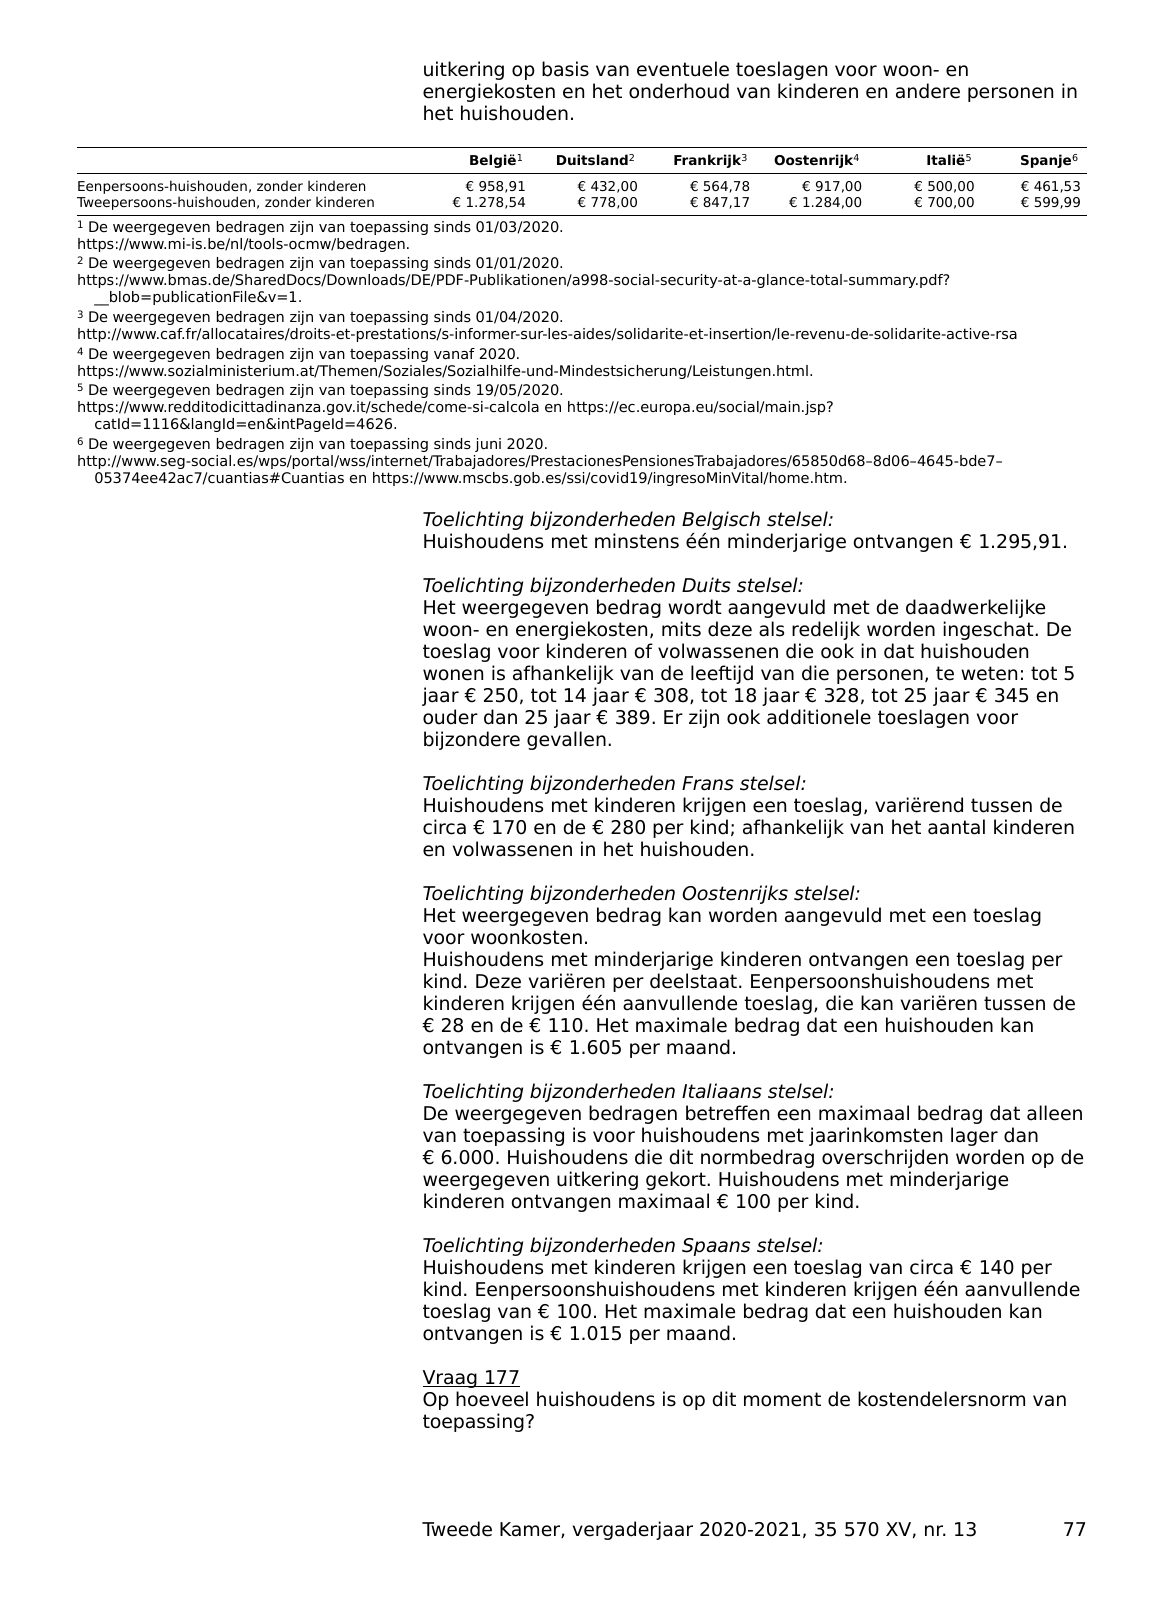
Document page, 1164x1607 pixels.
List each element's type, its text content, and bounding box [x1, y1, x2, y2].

table_cell € 1.284,00 [756, 195, 868, 215]
text Toelichting bijzonderheden Belgisch stelsel: [422, 509, 1087, 531]
table_cell € 958,91 [419, 174, 531, 194]
table_cell € 917,00 [756, 174, 868, 194]
table_cell € 847,17 [644, 195, 756, 215]
text Huishoudens met kinderen krijgen een toeslag van circa € 140 per kind. Eenpersoonshuishoudens met kinderen krijgen één aanvullende toeslag van € 100. Het maximale bedrag dat een huishouden kan ontvangen is € 1.015 per maand. [422, 1257, 1087, 1345]
text Vraag 177 [422, 1367, 1087, 1389]
table_cell € 500,00 [868, 174, 980, 194]
text Huishoudens met minderjarige kinderen ontvangen een toeslag per kind. Deze variëren per deelstaat. Eenpersoonshuishoudens met kinderen krijgen één aanvullende toeslag, die kan variëren tussen de € 28 en de € 110. Het maximale bedrag dat een huishouden kan ontvangen is € 1.605 per maand. [422, 949, 1087, 1059]
text Toelichting bijzonderheden Oostenrijks stelsel: [422, 883, 1087, 905]
text Toelichting bijzonderheden Frans stelsel: [422, 773, 1087, 795]
text De weergegeven bedragen betreffen een maximaal bedrag dat alleen van toepassing is voor huishoudens met jaarinkomsten lager dan € 6.000. Huishoudens die dit normbedrag overschrijden worden op de weergegeven uitkering gekort. Huishoudens met minderjarige kinderen ontvangen maximaal € 100 per kind. [422, 1103, 1087, 1213]
text Huishoudens met minstens één minderjarige ontvangen € 1.295,91. [422, 531, 1087, 553]
table_header [77, 148, 419, 173]
text Toelichting bijzonderheden Italiaans stelsel: [422, 1081, 1087, 1103]
table_cell € 599,99 [980, 195, 1087, 215]
table_header België1 [419, 148, 531, 173]
text Huishoudens met kinderen krijgen een toeslag, variërend tussen de circa € 170 en de € 280 per kind; afhankelijk van het aantal kinderen en volwassenen in het huishouden. [422, 795, 1087, 861]
text uitkering op basis van eventuele toeslagen voor woon- en energiekosten en het onderhoud van kinderen en andere personen in het huishouden. [422, 59, 1087, 125]
table_cell € 432,00 [531, 174, 644, 194]
text Toelichting bijzonderheden Duits stelsel: [422, 575, 1087, 597]
table_header Italië5 [868, 148, 980, 173]
table_header Spanje6 [980, 148, 1087, 173]
table_cell € 778,00 [531, 195, 644, 215]
table_header Duitsland2 [531, 148, 644, 173]
table_cell € 1.278,54 [419, 195, 531, 215]
text Op hoeveel huishoudens is op dit moment de kostendelersnorm van toepassing? [422, 1389, 1087, 1433]
text Het weergegeven bedrag wordt aangevuld met de daadwerkelijke woon- en energiekosten, mits deze als redelijk worden ingeschat. De toeslag voor kinderen of volwassenen die ook in dat huishouden wonen is afhankelijk van de leeftijd van die personen, te weten: tot 5 jaar € 250, tot 14 jaar € 308, tot 18 jaar € 328, tot 25 jaar € 345 en ouder dan 25 jaar € 389. Er zijn ook additionele toeslagen voor bijzondere gevallen. [422, 597, 1087, 751]
table_header Frankrijk3 [644, 148, 756, 173]
table_cell 1 De weergegeven bedragen zijn van toepassing sinds 01/03/2020. https://www.mi-is.be/nl/tools-ocmw/bedragen. 2 De weergegeven bedragen zijn van toepassing sinds 01/01/2020. https://www.bmas.de/SharedDocs/Downloads/DE/PDF-Publikationen/a998-social-security-at-a-glance-total-summary.pdf?__blob=publicationFile&v=1. 3 De weergegeven bedragen zijn van toepassing sinds 01/04/2020. http://www.caf.fr/allocataires/droits-et-prestations/s-informer-sur-les-aides/solidarite-et-insertion/le-revenu-de-solidarite-active-rsa 4 De weergegeven bedragen zijn van toepassing vanaf 2020. https://www.sozialministerium.at/Themen/Soziales/Sozialhilfe-und-Mindestsicherung/Leistungen.html. 5 De weergegeven bedragen zijn van toepassing sinds 19/05/2020. https://www.redditodicittadinanza.gov.it/schede/come-si-calcola en https://ec.europa.eu/social/main.jsp?catId=1116&langId=en&intPageId=4626. 6 De weergegeven bedragen zijn van toepassing sinds juni 2020. http://www.seg-social.es/wps/portal/wss/internet/Trabajadores/PrestacionesPensionesTrabajadores/65850d68–8d06–4645-bde7–05374ee42ac7/cuantias#Cuantias en https://www.mscbs.gob.es/ssi/covid19/ingresoMinVital/home.htm. [77, 216, 1087, 487]
table_cell Tweepersoons-huishouden, zonder kinderen [77, 195, 419, 215]
table_cell € 461,53 [980, 174, 1087, 194]
table_cell € 564,78 [644, 174, 756, 194]
text Toelichting bijzonderheden Spaans stelsel: [422, 1235, 1087, 1257]
table_cell Eenpersoons-huishouden, zonder kinderen [77, 174, 419, 194]
table_header Oostenrijk4 [756, 148, 868, 173]
text Het weergegeven bedrag kan worden aangevuld met een toeslag voor woonkosten. [422, 905, 1087, 949]
table_cell € 700,00 [868, 195, 980, 215]
